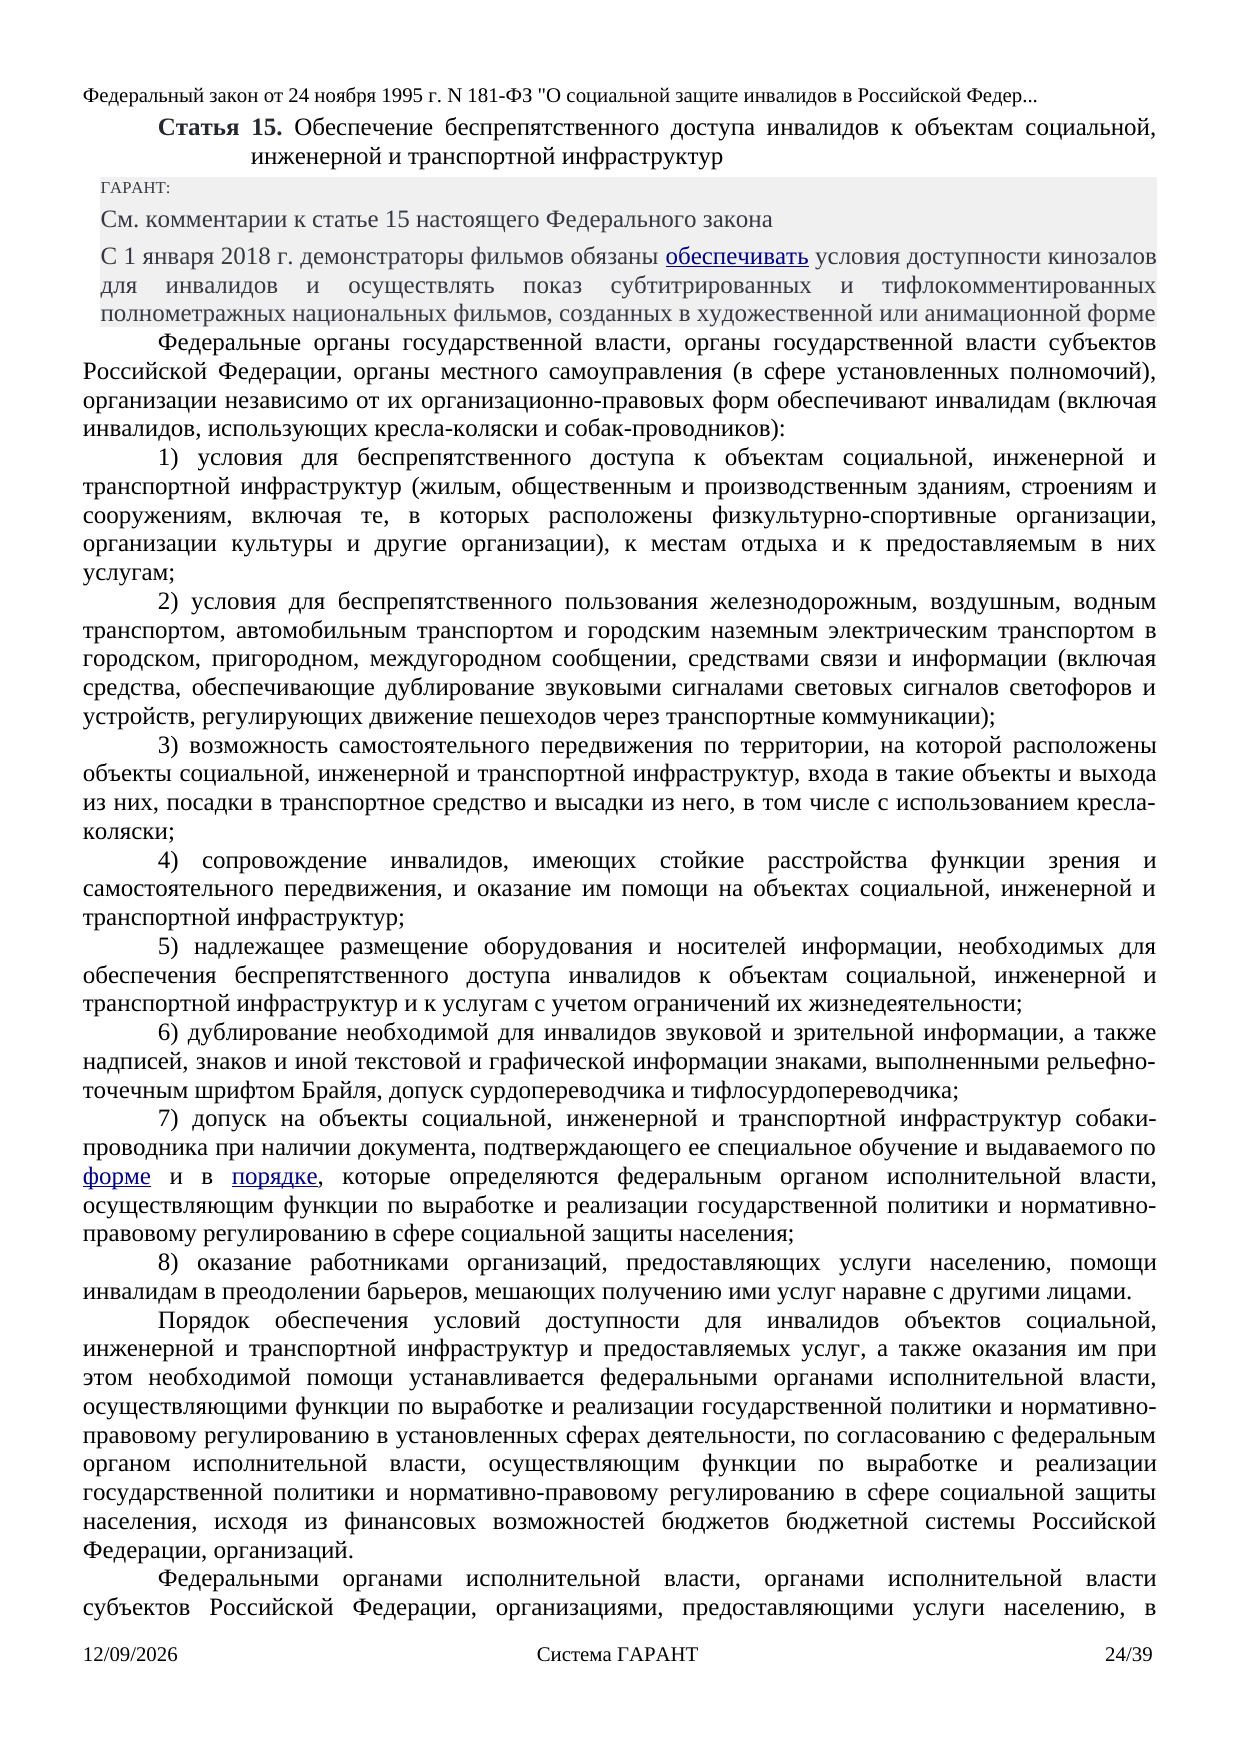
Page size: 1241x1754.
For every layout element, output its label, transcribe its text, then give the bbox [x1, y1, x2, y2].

text ГАРАНТ: [100, 177, 1157, 197]
text См. комментарии к статье 15 настоящего Федерального закона [100, 204, 1157, 233]
text 4) сопровождение инвалидов, имеющих стойкие расстройства функции зрения и самостоятельного передвижения, и оказание им помощи на объектах социальной, инженерной и транспортной инфраструктур; [83, 845, 1157, 931]
text 3) возможность самостоятельного передвижения по территории, на которой расположены объекты социальной, инженерной и транспортной инфраструктур, входа в такие объекты и выхода из них, посадки в транспортное средство и высадки из него, в том числе с использованием кресла-коляски; [83, 730, 1157, 845]
text 8) оказание работниками организаций, предоставляющих услуги населению, помощи инвалидам в преодолении барьеров, мешающих получению ими услуг наравне с другими лицами. [83, 1247, 1157, 1305]
text Федеральные органы государственной власти, органы государственной власти субъектов Российской Федерации, органы местного самоуправления (в сфере установленных полномочий), организации независимо от их организационно-правовых форм обеспечивают инвалидам (включая инвалидов, использующих кресла-коляски и собак-проводников): [83, 327, 1157, 442]
text 5) надлежащее размещение оборудования и носителей информации, необходимых для обеспечения беспрепятственного доступа инвалидов к объектам социальной, инженерной и транспортной инфраструктур и к услугам с учетом ограничений их жизнедеятельности; [83, 931, 1157, 1017]
text 7) допуск на объекты социальной, инженерной и транспортной инфраструктур собаки-проводника при наличии документа, подтверждающего ее специальное обучение и выдаваемого по форме и в порядке, которые определяются федеральным органом исполнительной власти, осуществляющим функции по выработке и реализации государственной политики и нормативно-правовому регулированию в сфере социальной защиты населения; [83, 1103, 1157, 1247]
text 2) условия для беспрепятственного пользования железнодорожным, воздушным, водным транспортом, автомобильным транспортом и городским наземным электрическим транспортом в городском, пригородном, междугородном сообщении, средствами связи и информации (включая средства, обеспечивающие дублирование звуковыми сигналами световых сигналов светофоров и устройств, регулирующих движение пешеходов через транспортные коммуникации); [83, 586, 1157, 730]
text Статья 15. Обеспечение беспрепятственного доступа инвалидов к объектам социальной, инженерной и транспортной инфраструктур [158, 112, 1157, 170]
text 1) условия для беспрепятственного доступа к объектам социальной, инженерной и транспортной инфраструктур (жилым, общественным и производственным зданиям, строениям и сооружениям, включая те, в которых расположены физкультурно-спортивные организации, организации культуры и другие организации), к местам отдыха и к предоставляемым в них услугам; [83, 442, 1157, 586]
text Порядок обеспечения условий доступности для инвалидов объектов социальной, инженерной и транспортной инфраструктур и предоставляемых услуг, а также оказания им при этом необходимой помощи устанавливается федеральными органами исполнительной власти, осуществляющими функции по выработке и реализации государственной политики и нормативно-правовому регулированию в установленных сферах деятельности, по согласованию с федеральным органом исполнительной власти, осуществляющим функции по выработке и реализации государственной политики и нормативно-правовому регулированию в сфере социальной защиты населения, исходя из финансовых возможностей бюджетов бюджетной системы Российской Федерации, организаций. [83, 1305, 1157, 1563]
text 6) дублирование необходимой для инвалидов звуковой и зрительной информации, а также надписей, знаков и иной текстовой и графической информации знаками, выполненными рельефно-точечным шрифтом Брайля, допуск сурдопереводчика и тифлосурдопереводчика; [83, 1017, 1157, 1103]
text Федеральными органами исполнительной власти, органами исполнительной власти субъектов Российской Федерации, организациями, предоставляющими услуги населению, в [83, 1563, 1157, 1621]
